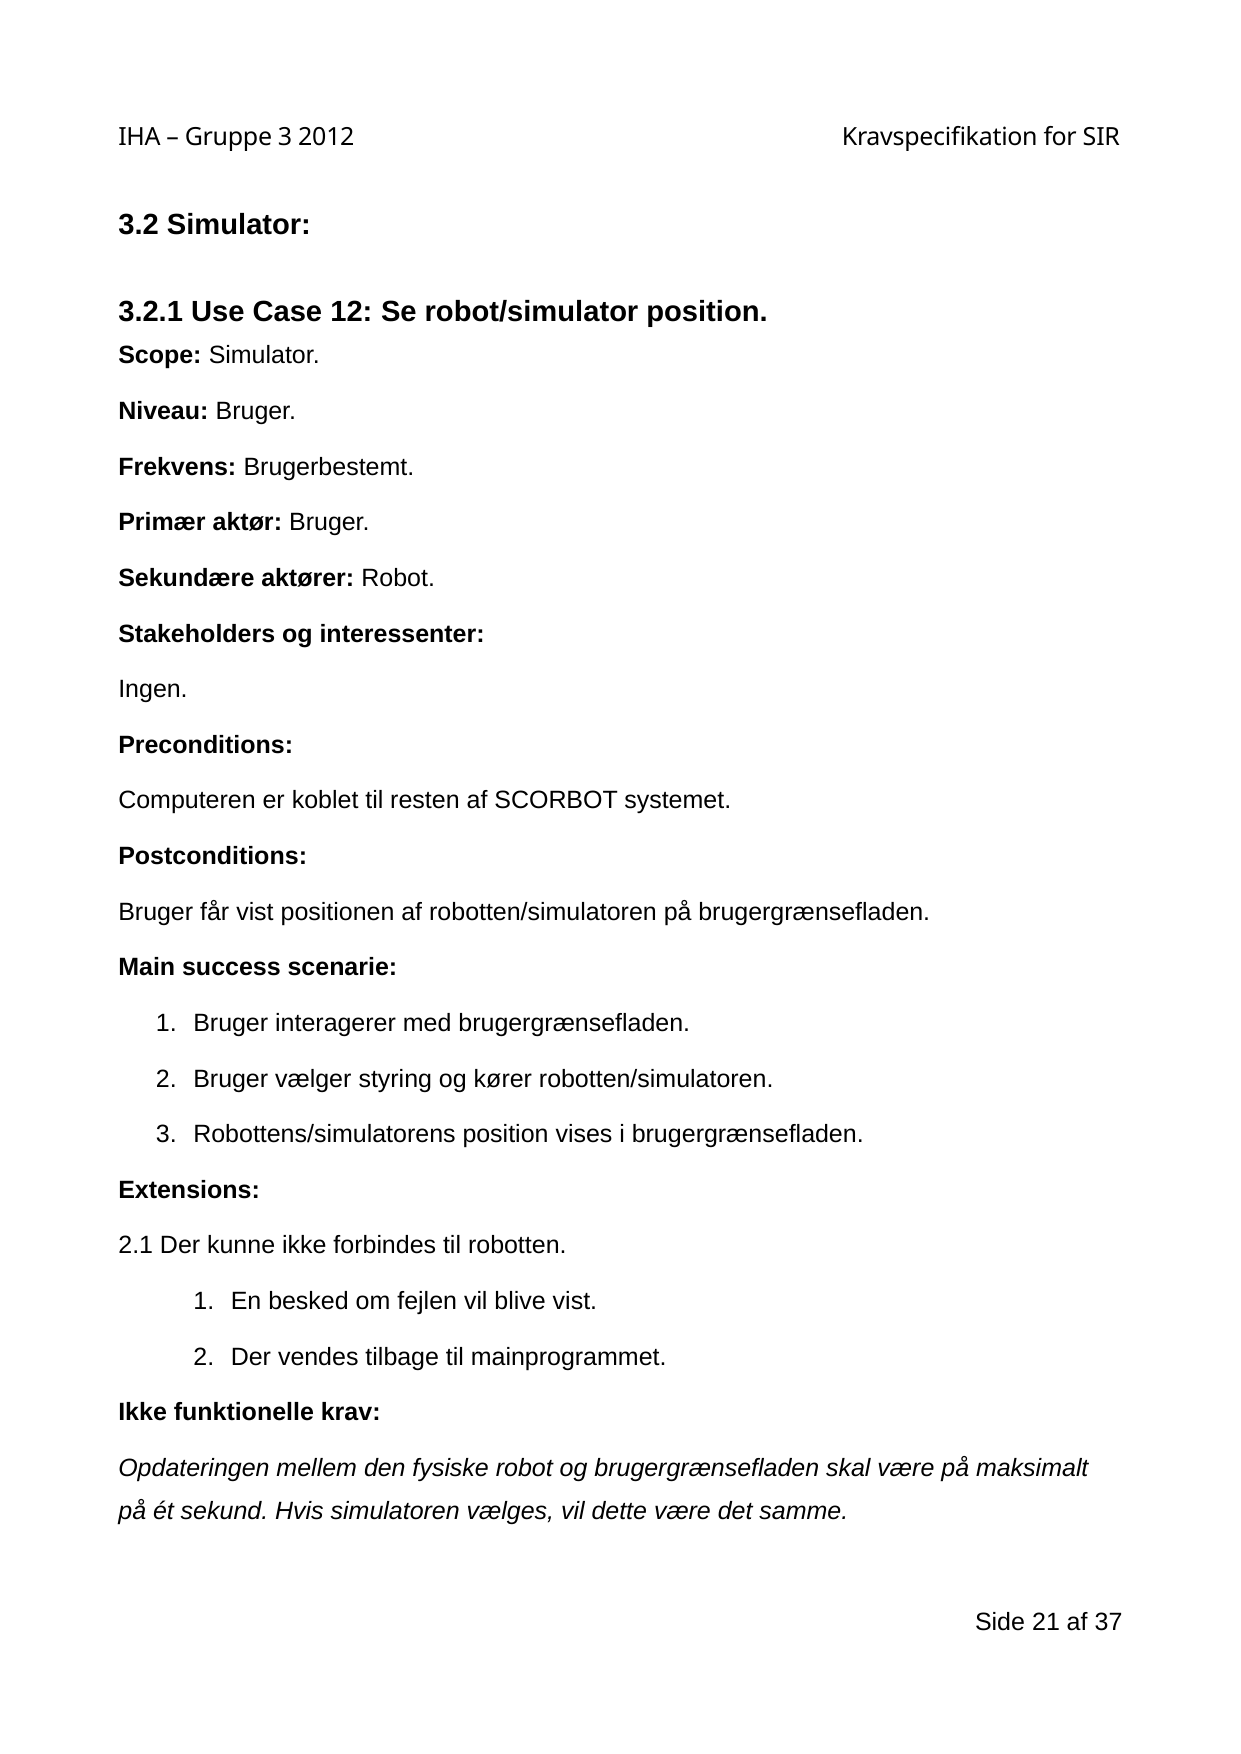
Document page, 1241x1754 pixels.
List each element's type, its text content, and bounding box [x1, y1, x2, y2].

text Scope: Simulator. [118, 341, 1122, 369]
text Ingen. [118, 674, 1122, 703]
text Preconditions: [118, 730, 1122, 759]
list Robottens/simulatorens position vises i brugergrænsefladen. [156, 1119, 1122, 1148]
list En besked om fejlen vil blive vist. [193, 1286, 1122, 1315]
text Frekvens: Brugerbestemt. [118, 452, 1122, 481]
text Ikke funktionelle krav: [118, 1397, 1122, 1426]
text Main success scenarie: [118, 952, 1122, 981]
subtitle 3.2.1 Use Case 12: Se robot/simulator position. [118, 294, 1122, 328]
text Bruger får vist positionen af robotten/simulatoren på brugergrænsefladen. [118, 897, 1122, 926]
list Bruger vælger styring og kører robotten/simulatoren. [156, 1064, 1122, 1092]
text Niveau: Bruger. [118, 396, 1122, 425]
text Extensions: [118, 1175, 1122, 1204]
text 2.1 Der kunne ikke forbindes til robotten. [118, 1231, 1122, 1259]
text Sekundære aktører: Robot. [118, 563, 1122, 592]
text Opdateringen mellem den fysiske robot og brugergrænsefladen skal være på maksimalt på ét sekund. Hvis simulatoren vælges, vil dette være det samme. [118, 1453, 1122, 1525]
list Bruger interagerer med brugergrænsefladen. [156, 1008, 1122, 1037]
list Der vendes tilbage til mainprogrammet. [193, 1342, 1122, 1371]
subtitle 3.2 Simulator: [118, 207, 1122, 240]
text Computeren er koblet til resten af SCORBOT systemet. [118, 786, 1122, 814]
text Primær aktør: Bruger. [118, 507, 1122, 536]
text Postconditions: [118, 841, 1122, 870]
text Stakeholders og interessenter: [118, 619, 1122, 647]
